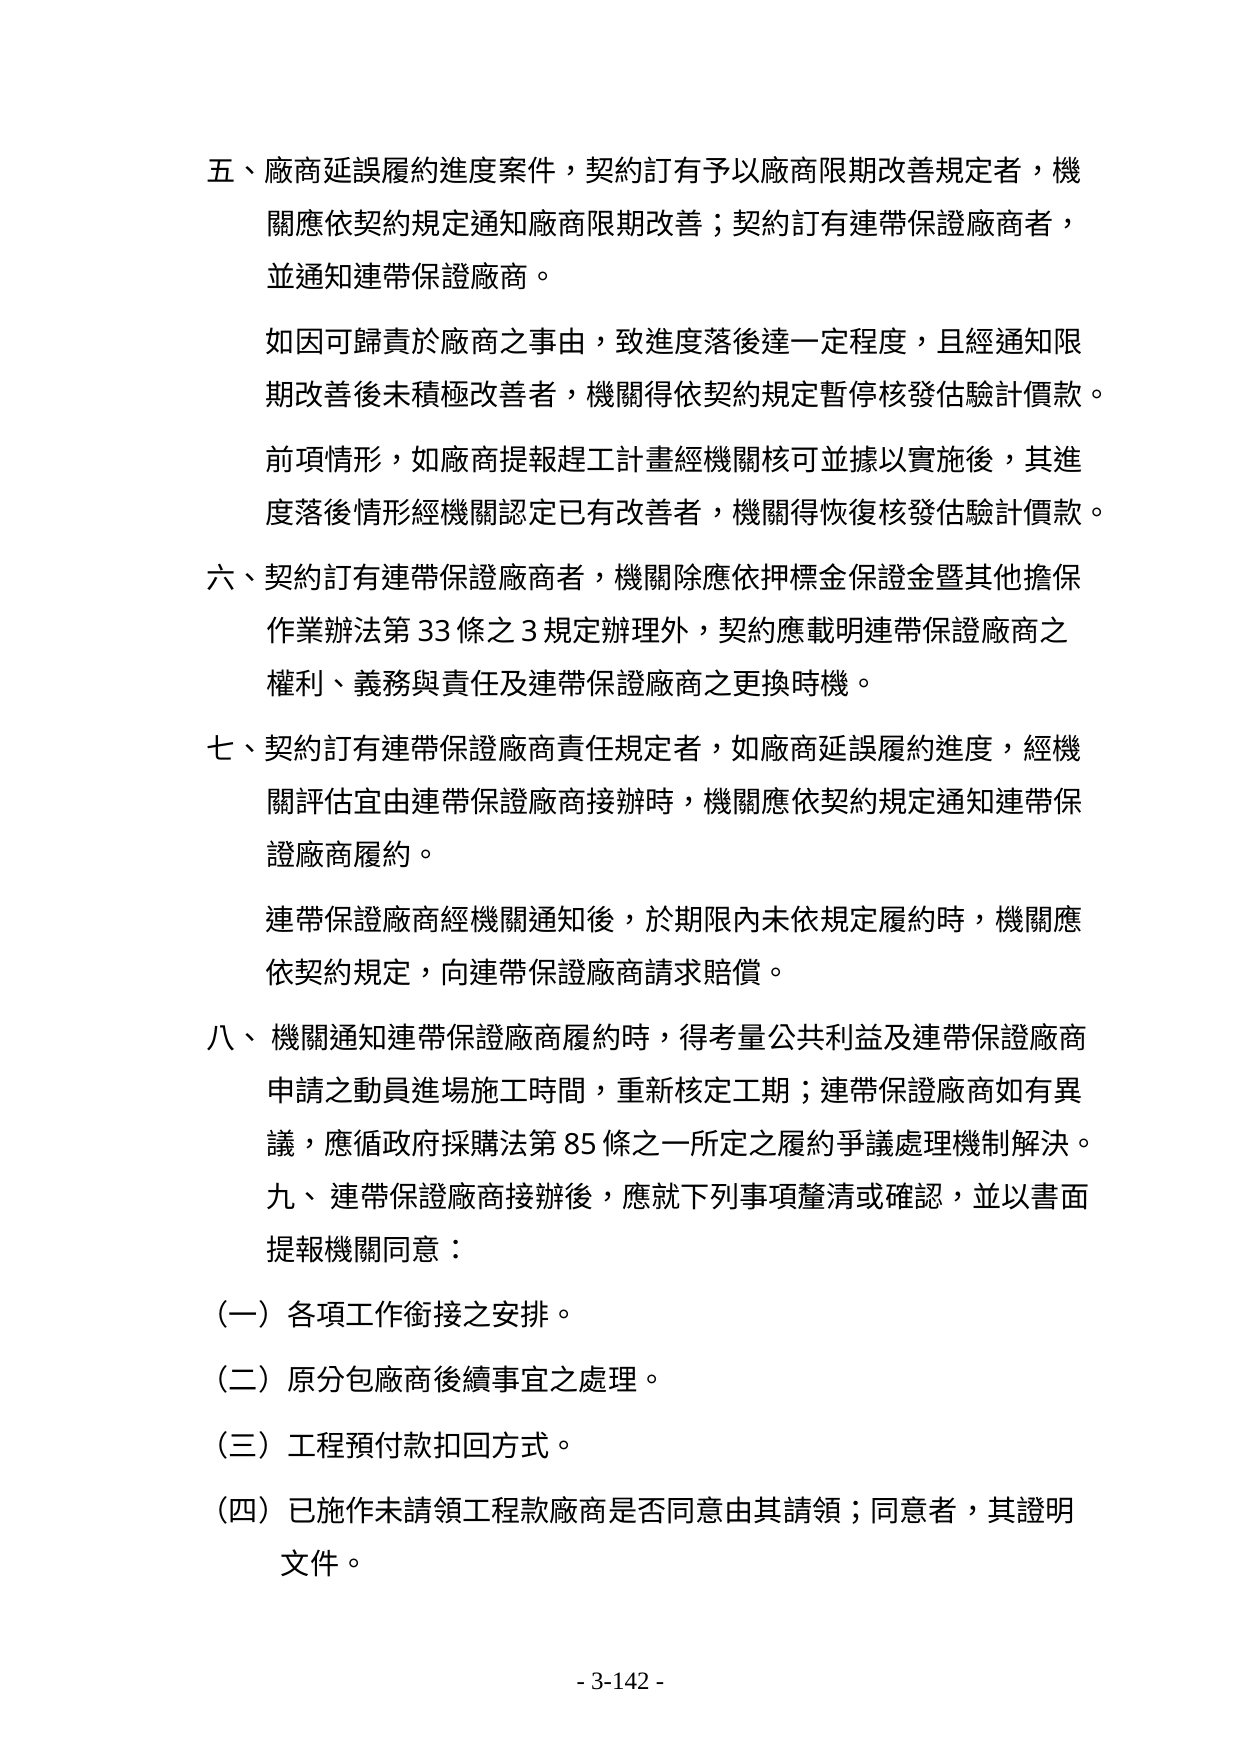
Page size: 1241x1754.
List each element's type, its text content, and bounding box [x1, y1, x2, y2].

text 六、契約訂有連帶保證廠商者，機關除應依押標金保證金暨其他擔保作業辦法第33條之3規定辦理外，契約應載明連帶保證廠商之權利、義務與責任及連帶保證廠商之更換時機。 [206, 555, 1092, 703]
text 前項情形，如廠商提報趕工計畫經機關核可並據以實施後，其進度落後情形經機關認定已有改善者，機關得恢復核發估驗計價款。 [265, 437, 1092, 532]
text 五、廠商延誤履約進度案件，契約訂有予以廠商限期改善規定者，機關應依契約規定通知廠商限期改善；契約訂有連帶保證廠商者，並通知連帶保證廠商。 [206, 148, 1092, 296]
text （三）工程預付款扣回方式。 [199, 1422, 1092, 1464]
text 八、 機關通知連帶保證廠商履約時，得考量公共利益及連帶保證廠商申請之動員進場施工時間，重新核定工期；連帶保證廠商如有異議，應循政府採購法第85條之一所定之履約爭議處理機制解決。 九、 連帶保證廠商接辦後，應就下列事項釐清或確認，並以書面提報機關同意： [206, 1015, 1092, 1269]
text 如因可歸責於廠商之事由，致進度落後達一定程度，且經通知限期改善後未積極改善者，機關得依契約規定暫停核發估驗計價款。 [265, 319, 1092, 414]
text 七、契約訂有連帶保證廠商責任規定者，如廠商延誤履約進度，經機關評估宜由連帶保證廠商接辦時，機關應依契約規定通知連帶保證廠商履約。 [206, 726, 1092, 874]
text （四）已施作未請領工程款廠商是否同意由其請領；同意者，其證明文件。 [199, 1488, 1092, 1583]
text 連帶保證廠商經機關通知後，於期限內未依規定履約時，機關應依契約規定，向連帶保證廠商請求賠償。 [265, 897, 1092, 992]
text （二）原分包廠商後續事宜之處理。 [199, 1357, 1092, 1399]
text （一）各項工作銜接之安排。 [199, 1292, 1092, 1334]
